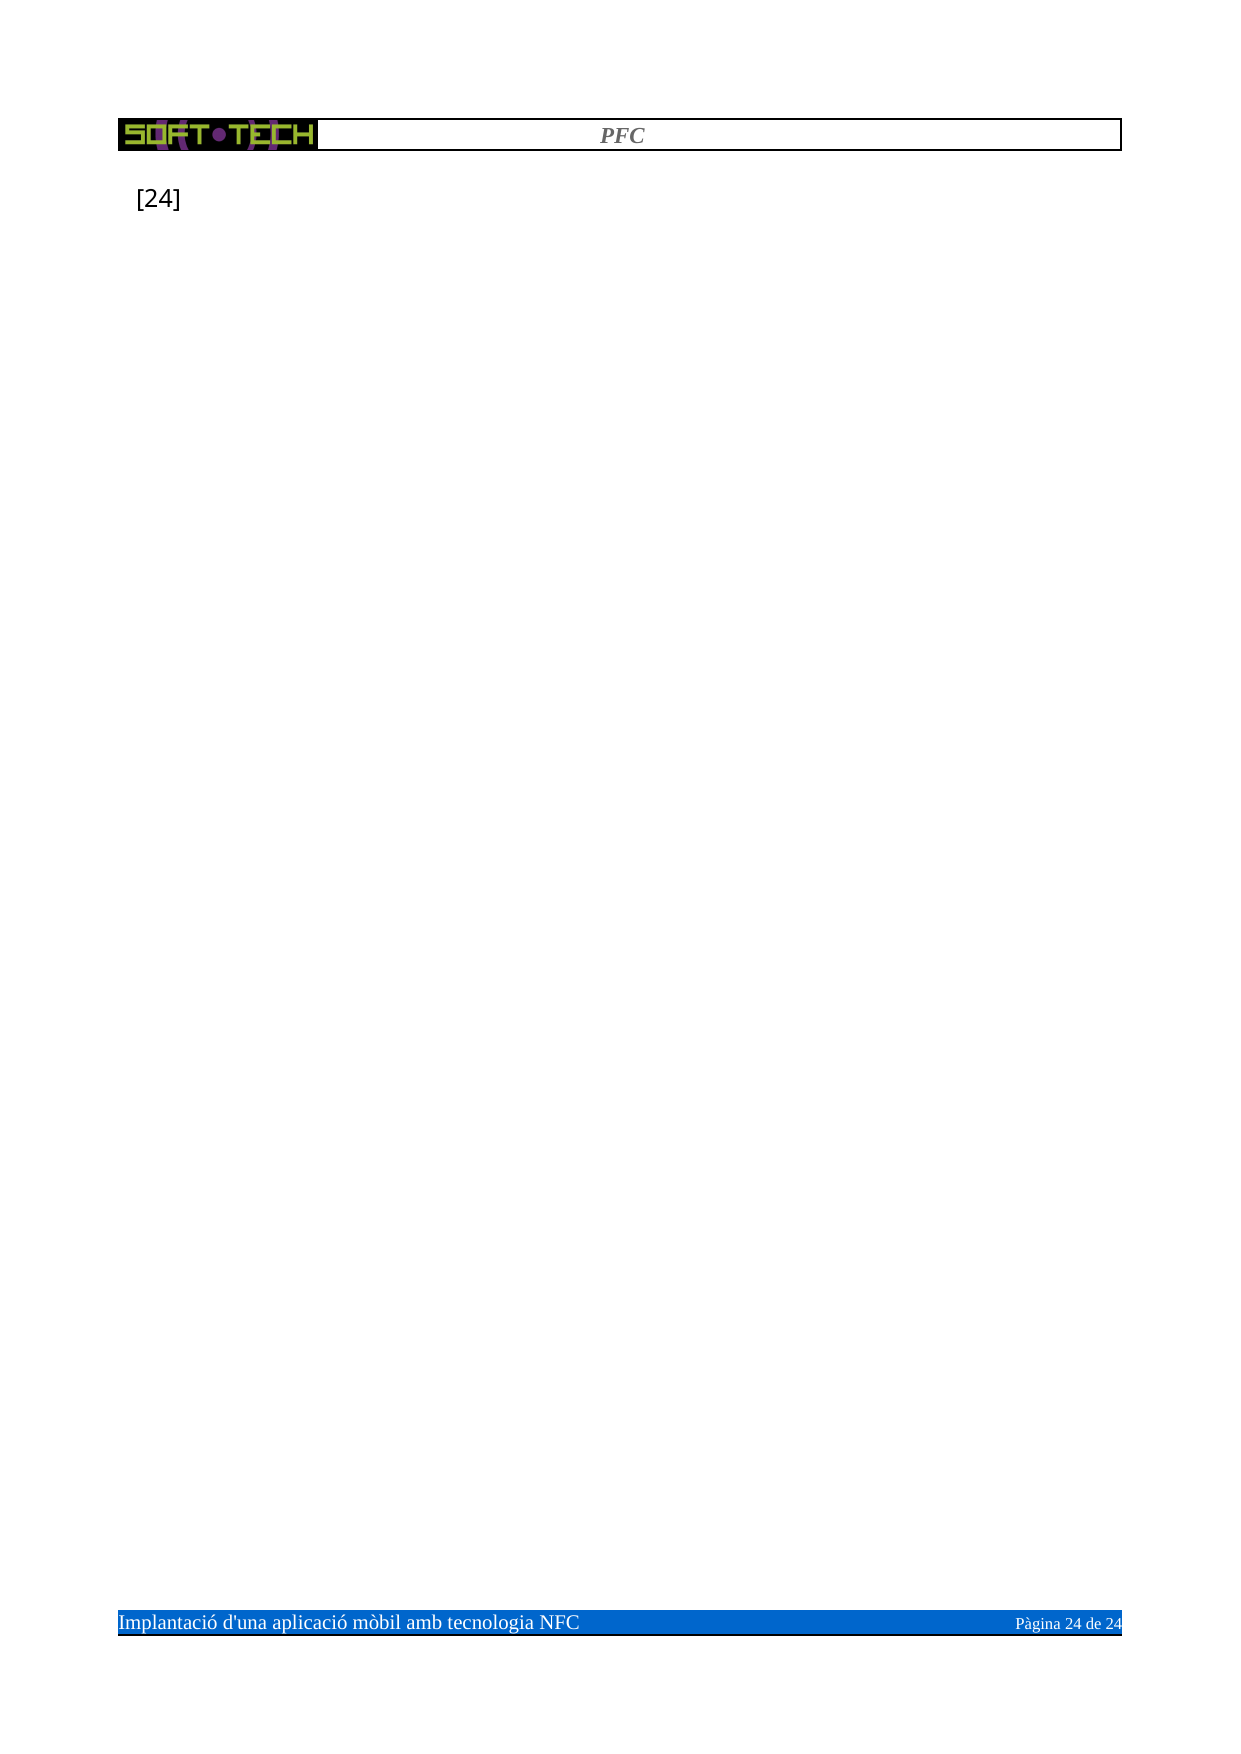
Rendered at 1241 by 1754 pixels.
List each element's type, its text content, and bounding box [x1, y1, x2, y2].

picture [120, 120, 318, 150]
text [24] [118, 181, 1122, 214]
